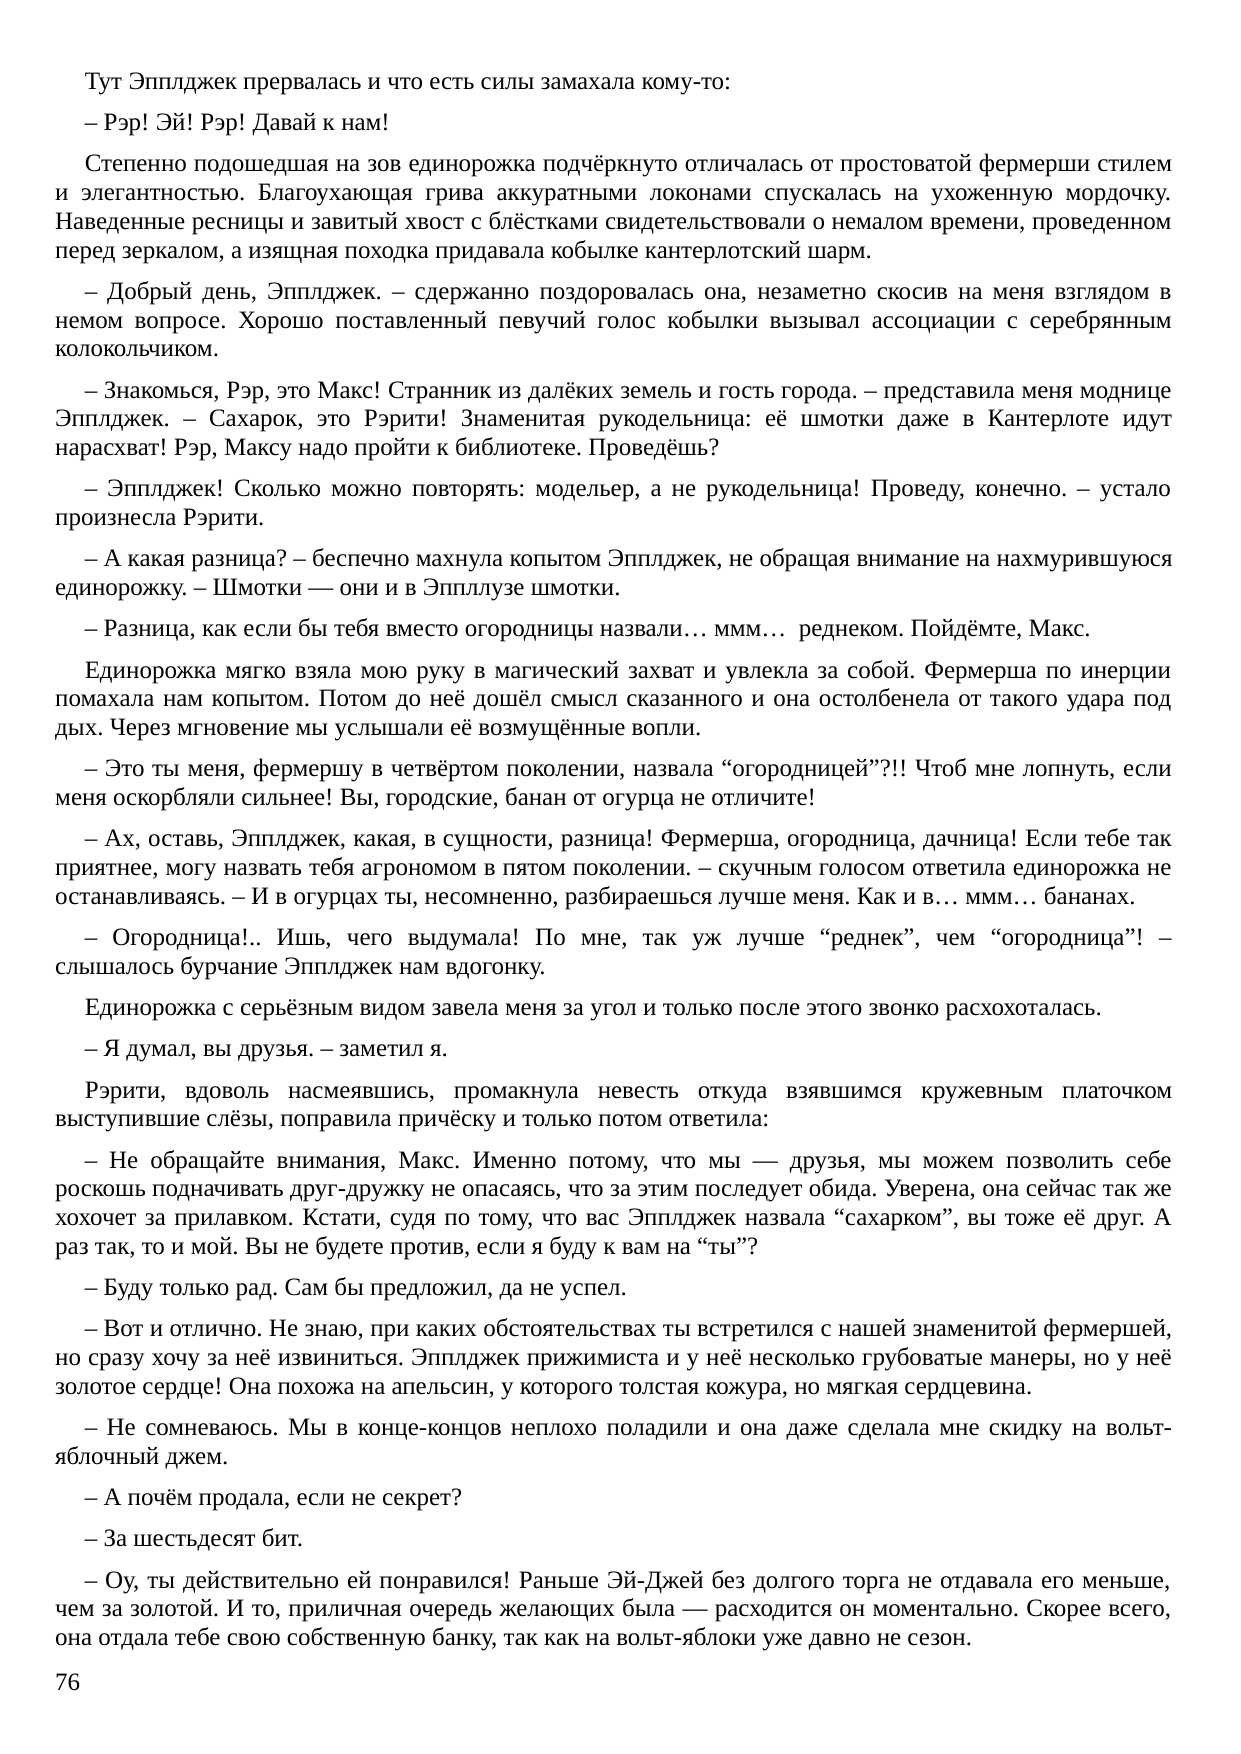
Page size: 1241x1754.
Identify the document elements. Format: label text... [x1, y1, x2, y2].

text Единорожка с серьёзным видом завела меня за угол и только после этого звонко расхохоталась. [55, 992, 1173, 1021]
text – Рэр! Эй! Рэр! Давай к нам! [55, 107, 1173, 136]
text – Буду только рад. Сам бы предложил, да не успел. [55, 1272, 1173, 1301]
text Рэрити, вдоволь насмеявшись, промакнула невесть откуда взявшимся кружевным платочком выступившие слёзы, поправила причёску и только потом ответила: [55, 1075, 1173, 1132]
text – Не сомневаюсь. Мы в конце-концов неплохо поладили и она даже сделала мне скидку на вольт-яблочный джем. [55, 1412, 1173, 1470]
text – Эпплджек! Сколько можно повторять: модельер, а не рукодельница! Проведу, конечно. – устало произнесла Рэрити. [55, 473, 1173, 531]
text – Вот и отлично. Не знаю, при каких обстоятельствах ты встретился с нашей знаменитой фермершей, но сразу хочу за неё извиниться. Эпплджек прижимиста и у неё несколько грубоватые манеры, но у неё золотое сердце! Она похожа на апельсин, у которого толстая кожура, но мягкая сердцевина. [55, 1313, 1173, 1400]
text – Ах, оставь, Эпплджек, какая, в сущности, разница! Фермерша, огородница, дачница! Если тебе так приятнее, могу назвать тебя агрономом в пятом поколении. – скучным голосом ответила единорожка не останавливаясь. – И в огурцах ты, несомненно, разбираешься лучше меня. Как и в… ммм… бананах. [55, 823, 1173, 910]
text Степенно подошедшая на зов единорожка подчёркнуто отличалась от простоватой фермерши стилем и элегантностью. Благоухающая грива аккуратными локонами спускалась на ухоженную мордочку. Наведенные ресницы и завитый хвост с блёстками свидетельствовали о немалом времени, проведенном перед зеркалом, а изящная походка придавала кобылке кантерлотский шарм. [55, 148, 1173, 263]
text Единорожка мягко взяла мою руку в магический захват и увлекла за собой. Фермерша по инерции помахала нам копытом. Потом до неё дошёл смысл сказанного и она остолбенела от такого удара под дых. Через мгновение мы услышали её возмущённые вопли. [55, 655, 1173, 741]
text – Разница, как если бы тебя вместо огородницы назвали… ммм… реднеком. Пойдёмте, Макс. [55, 613, 1173, 642]
text – А почём продала, если не секрет? [55, 1482, 1173, 1511]
text – За шестьдесят бит. [55, 1523, 1173, 1552]
text – Не обращайте внимания, Макс. Именно потому, что мы — друзья, мы можем позволить себе роскошь подначивать друг-дружку не опасаясь, что за этим последует обида. Уверена, она сейчас так же хохочет за прилавком. Кстати, судя по тому, что вас Эпплджек назвала “сахарком”, вы тоже её друг. А раз так, то и мой. Вы не будете против, если я буду к вам на “ты”? [55, 1145, 1173, 1260]
text – А какая разница? – беспечно махнула копытом Эпплджек, не обращая внимание на нахмурившуюся единорожку. – Шмотки — они и в Эппллузе шмотки. [55, 543, 1173, 601]
text – Я думал, вы друзья. – заметил я. [55, 1033, 1173, 1062]
text Тут Эпплджек прервалась и что есть силы замахала кому-то: [55, 66, 1173, 95]
text – Огородница!.. Ишь, чего выдумала! По мне, так уж лучше “реднек”, чем “огородница”! – слышалось бурчание Эпплджек нам вдогонку. [55, 922, 1173, 980]
text – Оу, ты действительно ей понравился! Раньше Эй-Джей без долгого торга не отдавала его меньше, чем за золотой. И то, приличная очередь желающих была — расходится он моментально. Скорее всего, она отдала тебе свою собственную банку, так как на вольт-яблоки уже давно не сезон. [55, 1565, 1173, 1651]
text – Это ты меня, фермершу в четвёртом поколении, назвала “огородницей”?!! Чтоб мне лопнуть, если меня оскорбляли сильнее! Вы, городские, банан от огурца не отличите! [55, 753, 1173, 811]
text – Добрый день, Эпплджек. – сдержанно поздоровалась она, незаметно скосив на меня взглядом в немом вопросе. Хорошо поставленный певучий голос кобылки вызывал ассоциации с серебрянным колокольчиком. [55, 276, 1173, 362]
text – Знакомься, Рэр, это Макс! Странник из далёких земель и гость города. – представила меня моднице Эпплджек. – Сахарок, это Рэрити! Знаменитая рукодельница: её шмотки даже в Кантерлоте идут нарасхват! Рэр, Максу надо пройти к библиотеке. Проведёшь? [55, 375, 1173, 461]
